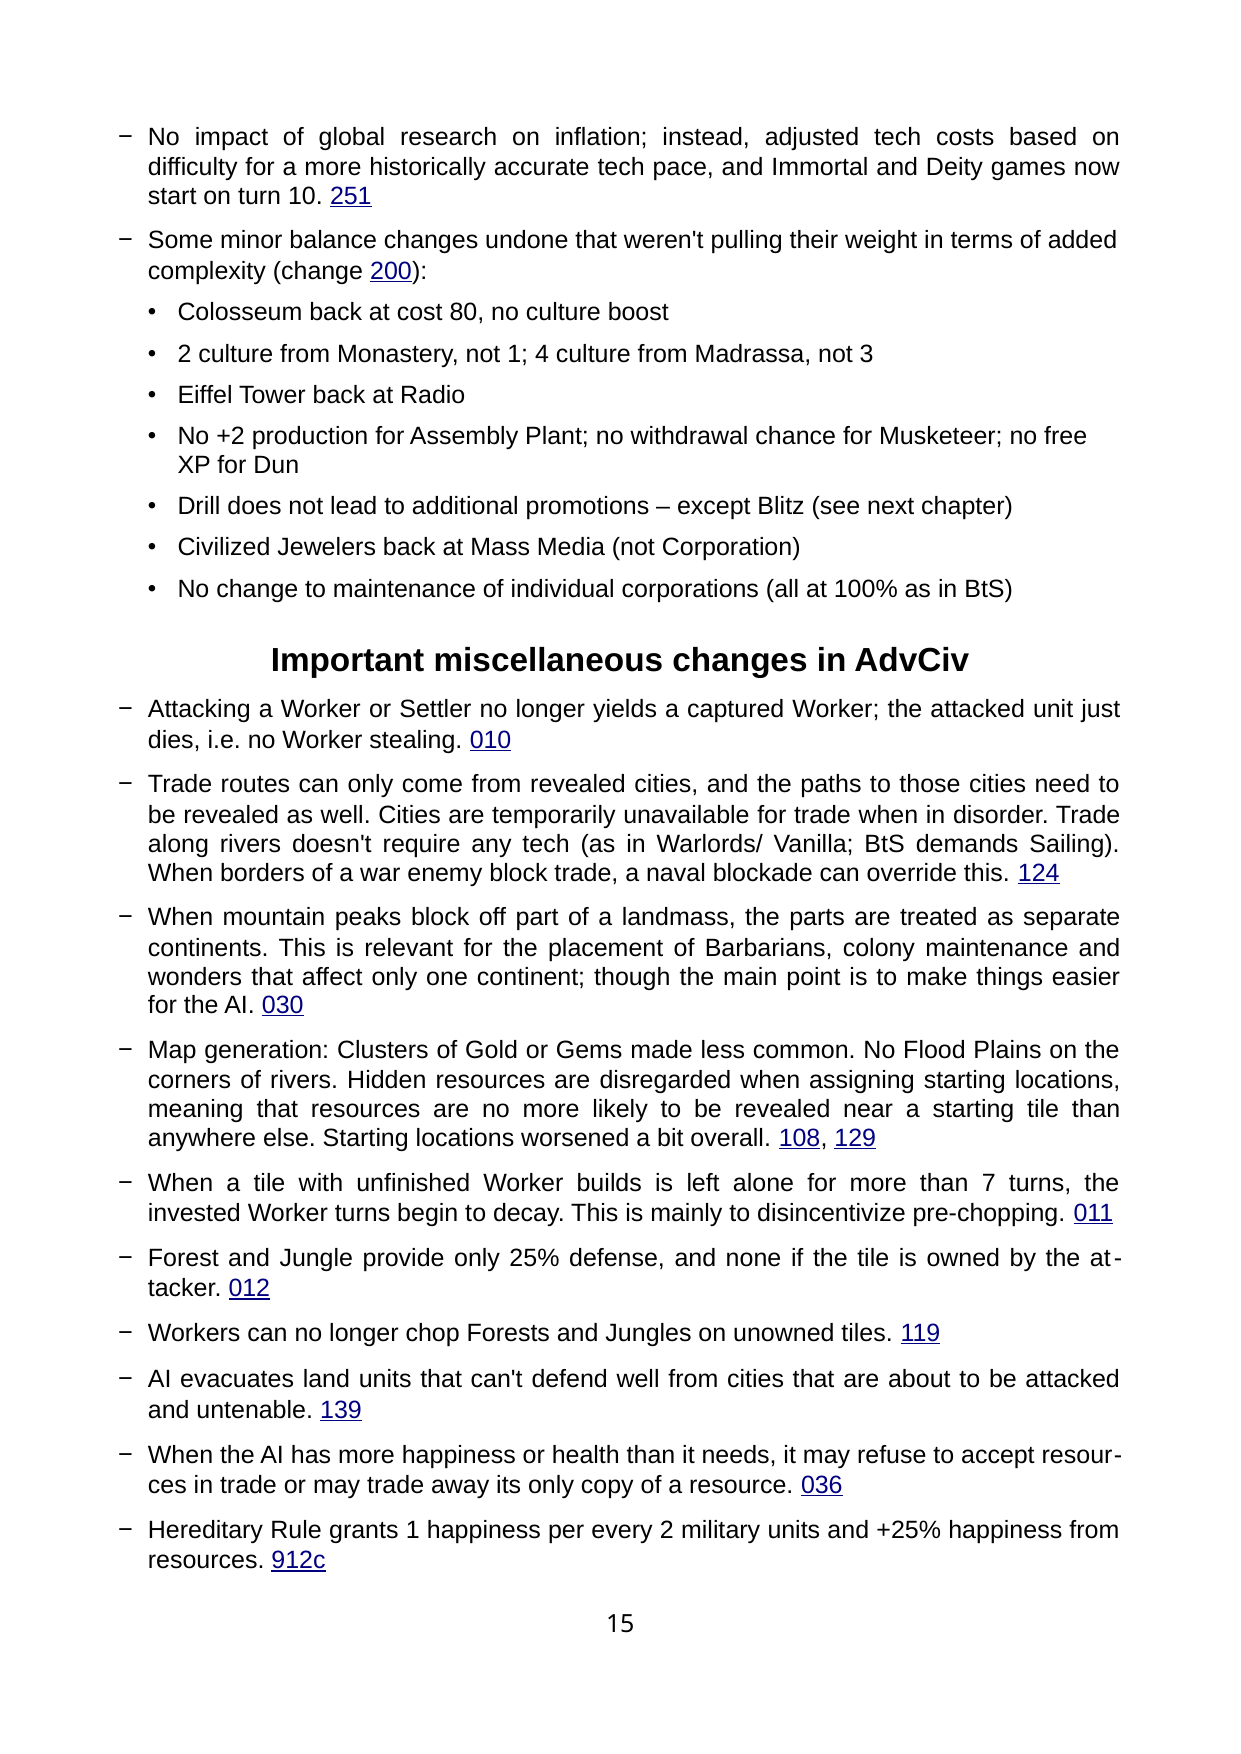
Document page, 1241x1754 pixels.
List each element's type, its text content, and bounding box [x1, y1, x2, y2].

list No change to maintenance of individual corporations (all at 100% as in BtS) [148, 573, 1122, 602]
list Trade routes can only come from revealed cities, and the paths to those cities need to be revealed as well. Cities are temporarily unavailable for trade when in disorder. Trade along rivers doesn't require any tech (as in Warlords/ Vanilla; BtS demands Sailing). When borders of a war enemy block trade, a naval blockade can override this. 124 [118, 766, 1122, 886]
list Hereditary Rule grants 1 happiness per every 2 military units and +25% happiness from resources. 912c [118, 1511, 1122, 1574]
list Civilized Jewelers back at Mass Media (not Corporation) [148, 532, 1122, 561]
list Attacking a Worker or Settler no longer yields a captured Worker; the attacked unit just dies, i.e. no Worker stealing. 010 [118, 691, 1122, 753]
list When mountain peaks block off part of a landmass, the parts are treated as separate continents. This is relevant for the placement of Barbarians, colony maintenance and wonders that affect only one continent; though the main point is to make things easier for the AI. 030 [118, 899, 1122, 1019]
list Some minor balance changes undone that weren't pulling their weight in terms of added complexity (change 200): [118, 222, 1122, 285]
list No +2 production for Assembly Plant; no withdrawal chance for Musketeer; no free XP for Dun [148, 421, 1122, 479]
list Eiffel Tower back at Radio [148, 380, 1122, 409]
list Map generation: Clusters of Gold or Gems made less common. No Flood Plains on the corners of rivers. Hidden resources are disregarded when assigning starting locations, meaning that resources are no more likely to be revealed near a starting tile than anywhere else. Starting locations worsened a bit overall. 108, 129 [118, 1031, 1122, 1152]
list Workers can no longer chop Forests and Jungles on unowned tiles. 119 [118, 1314, 1122, 1349]
list Colosseum back at cost 80, no culture boost [148, 297, 1122, 326]
list AI evacuates land units that can't defend well from cities that are about to be attacked and untenable. 139 [118, 1361, 1122, 1424]
list When a tile with unfinished Worker builds is left alone for more than 7 turns, the invested Worker turns begin to decay. This is mainly to disincentivize pre-chopping. 011 [118, 1164, 1122, 1227]
subtitle Important miscellaneous changes in AdvCiv [118, 640, 1122, 678]
list No impact of global research on inflation; instead, adjusted tech costs based on difficulty for a more historically accurate tech pace, and Immortal and Deity games now start on turn 10. 251 [118, 118, 1122, 210]
list 2 culture from Monastery, not 1; 4 culture from Madrassa, not 3 [148, 338, 1122, 367]
list Drill does not lead to additional promotions – except Blitz (see next chapter) [148, 491, 1122, 520]
list When the AI has more happiness or health than it needs, it may refuse to accept resour­ces in trade or may trade away its only copy of a resource. 036 [118, 1436, 1122, 1499]
list Forest and Jungle provide only 25% defense, and none if the tile is owned by the at­tacker. 012 [118, 1239, 1122, 1302]
